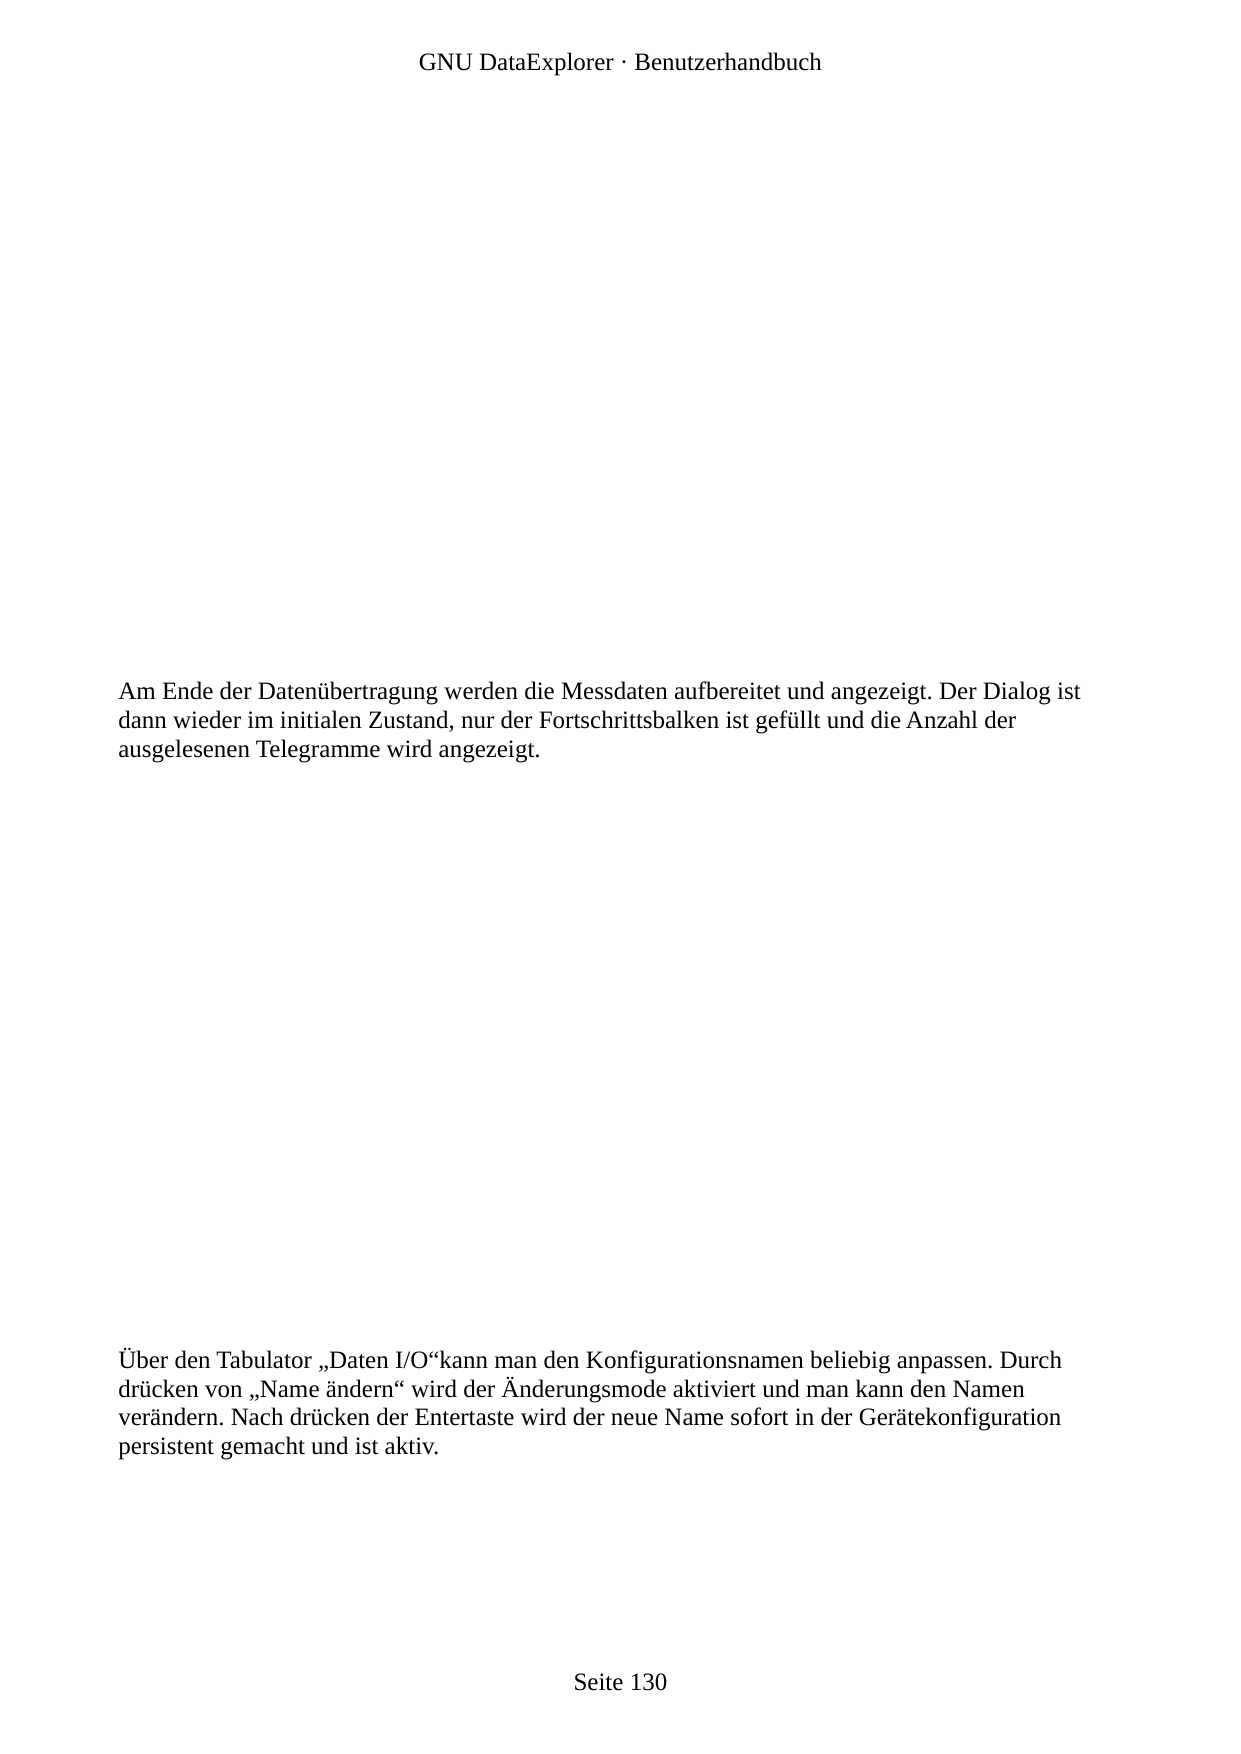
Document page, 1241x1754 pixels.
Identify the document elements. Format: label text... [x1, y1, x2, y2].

text Am Ende der Datenübertragung werden die Messdaten aufbereitet und angezeigt. Der Dialog ist dann wieder im initialen Zustand, nur der Fortschrittsbalken ist gefüllt und die Anzahl der ausgelesenen Telegramme wird angezeigt. [118, 676, 1122, 762]
text Über den Tabulator „Daten I/O“kann man den Konfigurationsnamen beliebig anpassen. Durch drücken von „Name ändern“ wird der Änderungsmode aktiviert und man kann den Namen verändern. Nach drücken der Entertaste wird der neue Name sofort in der Gerätekonfiguration persistent gemacht und ist aktiv. [118, 1345, 1122, 1460]
